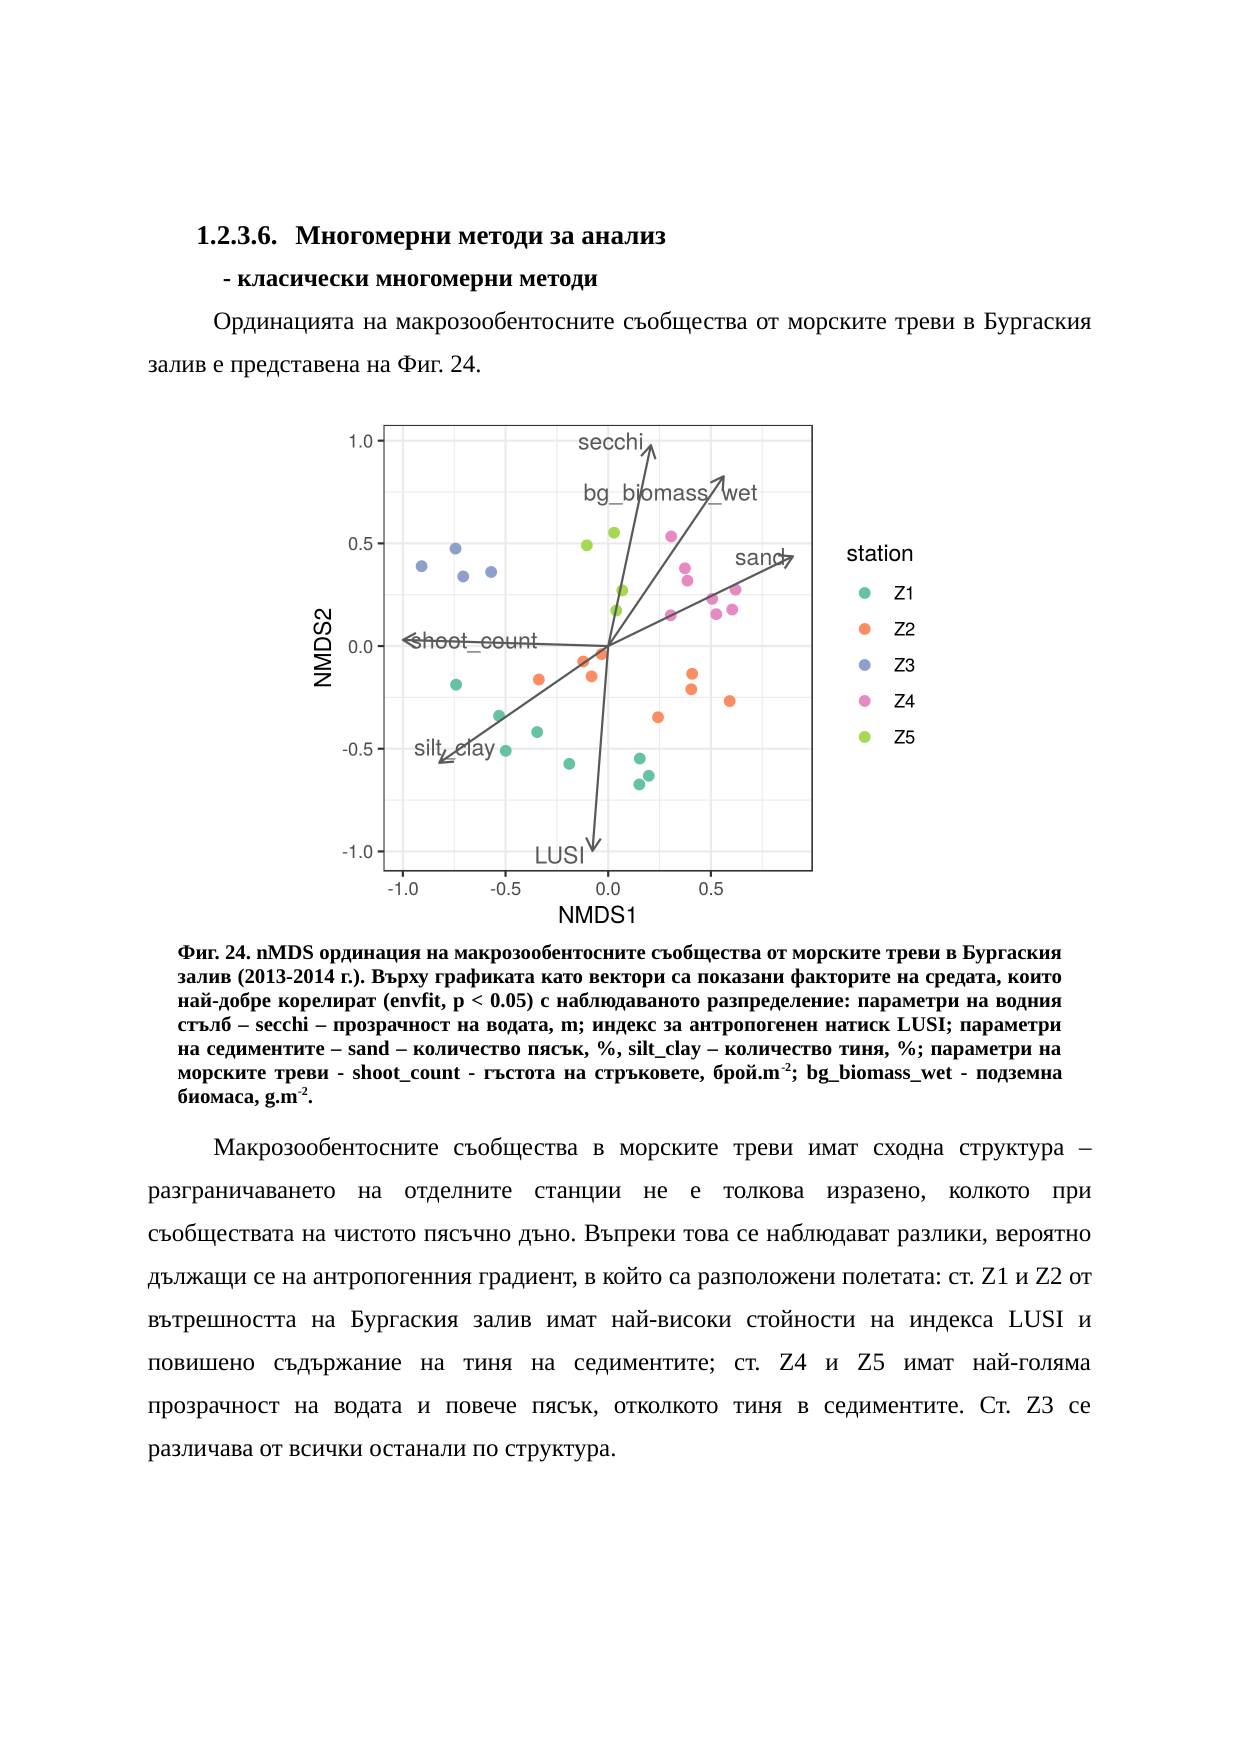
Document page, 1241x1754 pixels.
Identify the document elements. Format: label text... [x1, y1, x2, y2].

picture [177, 413, 1063, 940]
text Фиг. 24. nMDS ординация на макрозообентосните съобщества от морските треви в Бургаския залив (2013-2014 г.). Върху графиката като вектори са показани факторите на средата, които най-добре корелират (envfit, p < 0.05) с наблюдаваното разпределение: параметри на водния стълб – secchi – прозрачност на водата, m; индекс за антропогенен натиск LUSI; параметри на седиментите – sand – количество пясък, %, silt_clay – количество тиня, %; параметри на морските треви - shoot_count - гъстота на стръковете, брой.m-2; bg_biomass_wet - подземна биомаса, g.m-2. [177, 940, 1063, 1108]
text Ординацията на макрозообентосните съобщества от морските треви в Бургаския залив е представена на Фиг. 24. [148, 306, 1093, 378]
subtitle Многомерни методи за анализ [266, 219, 1093, 250]
text - класически многомерни методи [148, 263, 1093, 291]
text Макрозообентосните съобщества в морските треви имат сходна структура – разграничаването на отделните станции не е толкова изразено, колкото при съобществата на чистото пясъчно дъно. Въпреки това се наблюдават разлики, вероятно дължащи се на антропогенния градиент, в който са разположени полетата: ст. Z1 и Z2 от вътрешността на Бургаския залив имат най-високи стойности на индекса LUSI и повишено съдържание на тиня на седиментите; ст. Z4 и Z5 имат най-голяма прозрачност на водата и повече пясък, отколкото тиня в седиментите. Ст. Z3 се различава от всички останали по структура. [148, 1132, 1093, 1462]
